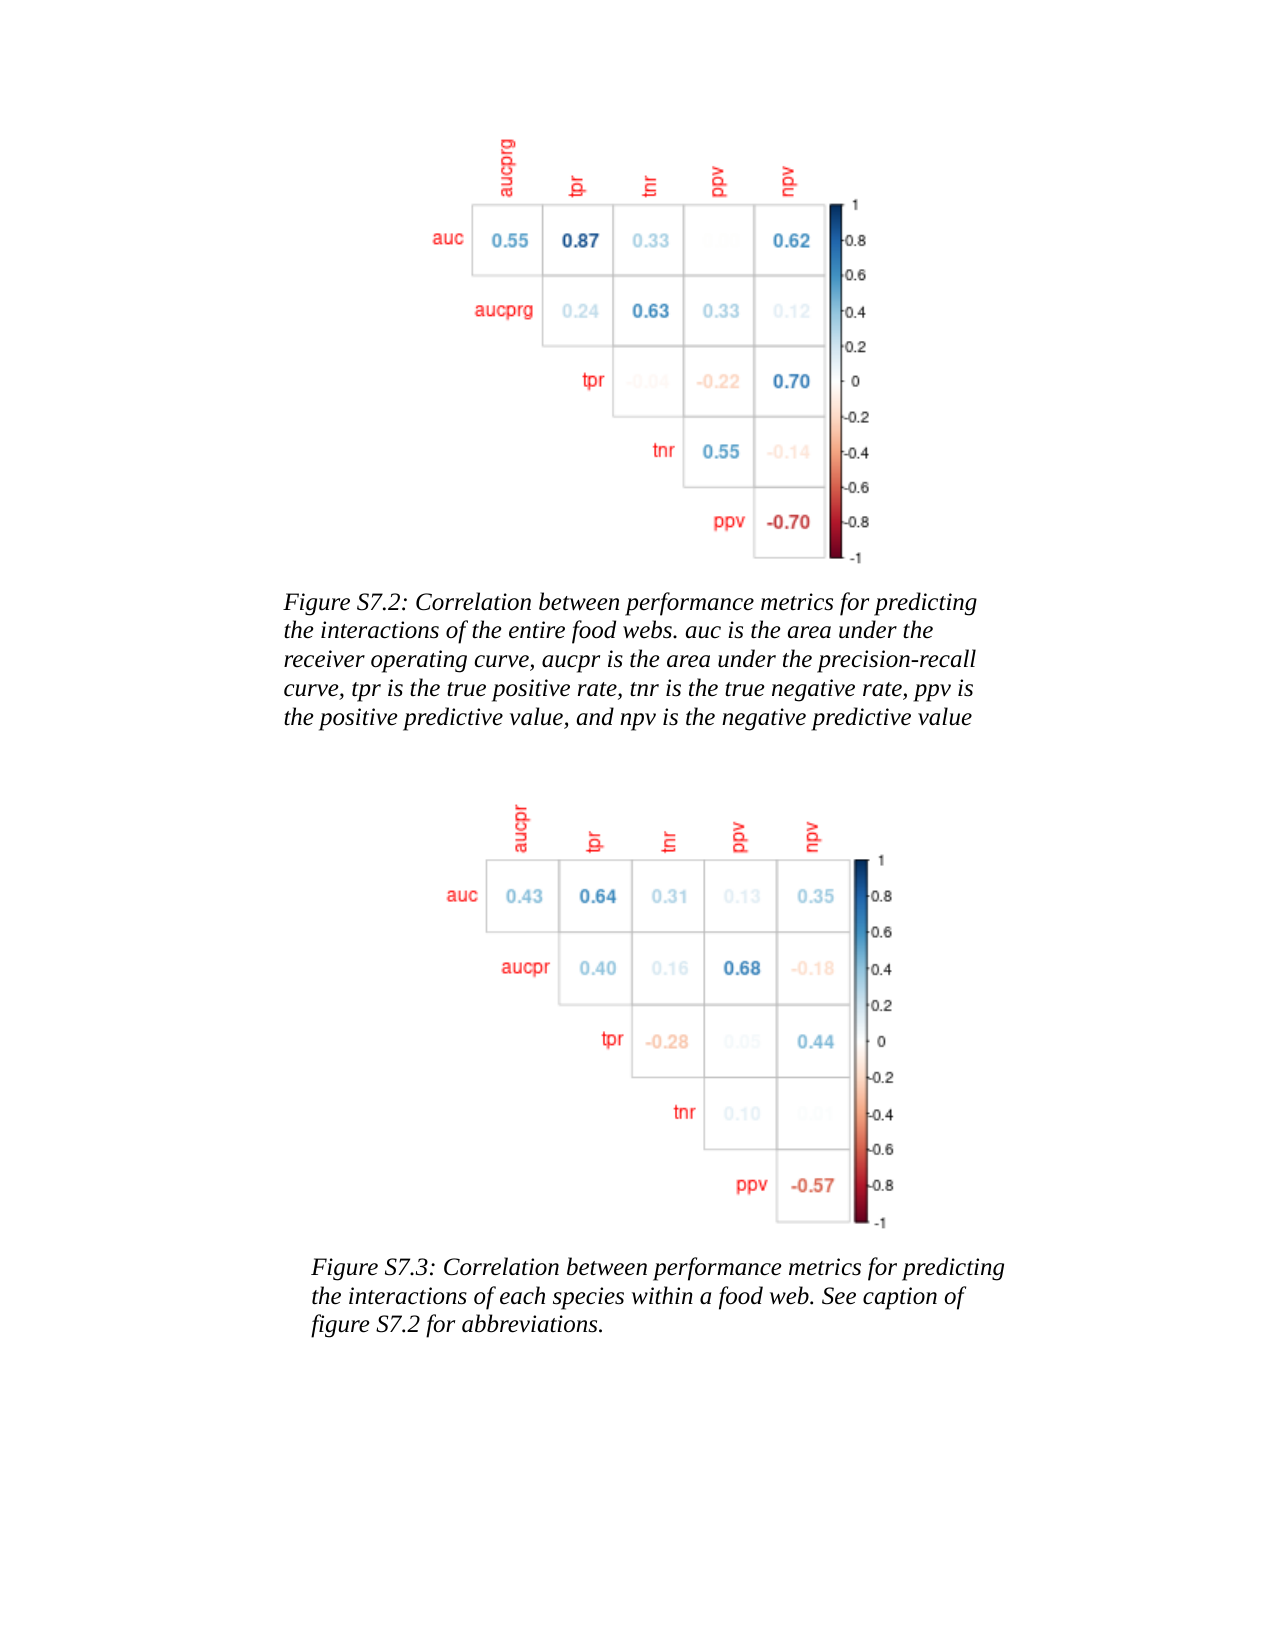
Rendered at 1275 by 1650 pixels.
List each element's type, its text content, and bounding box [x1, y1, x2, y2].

picture [403, 118, 872, 587]
text Figure S7.2: Correlation between performance metrics for predicting the interactions of the entire food webs. auc is the area under the receiver operating curve, aucpr is the area under the precision-recall curve, tpr is the true positive rate, tnr is the true negative rate, ppv is the positive predictive value, and npv is the negative predictive value [283, 131, 992, 731]
text Figure S7.3: Correlation between performance metrics for predicting the interactions of each species within a food web. See caption of figure S7.2 for abbreviations. [311, 1252, 1015, 1338]
picture [428, 783, 898, 1252]
